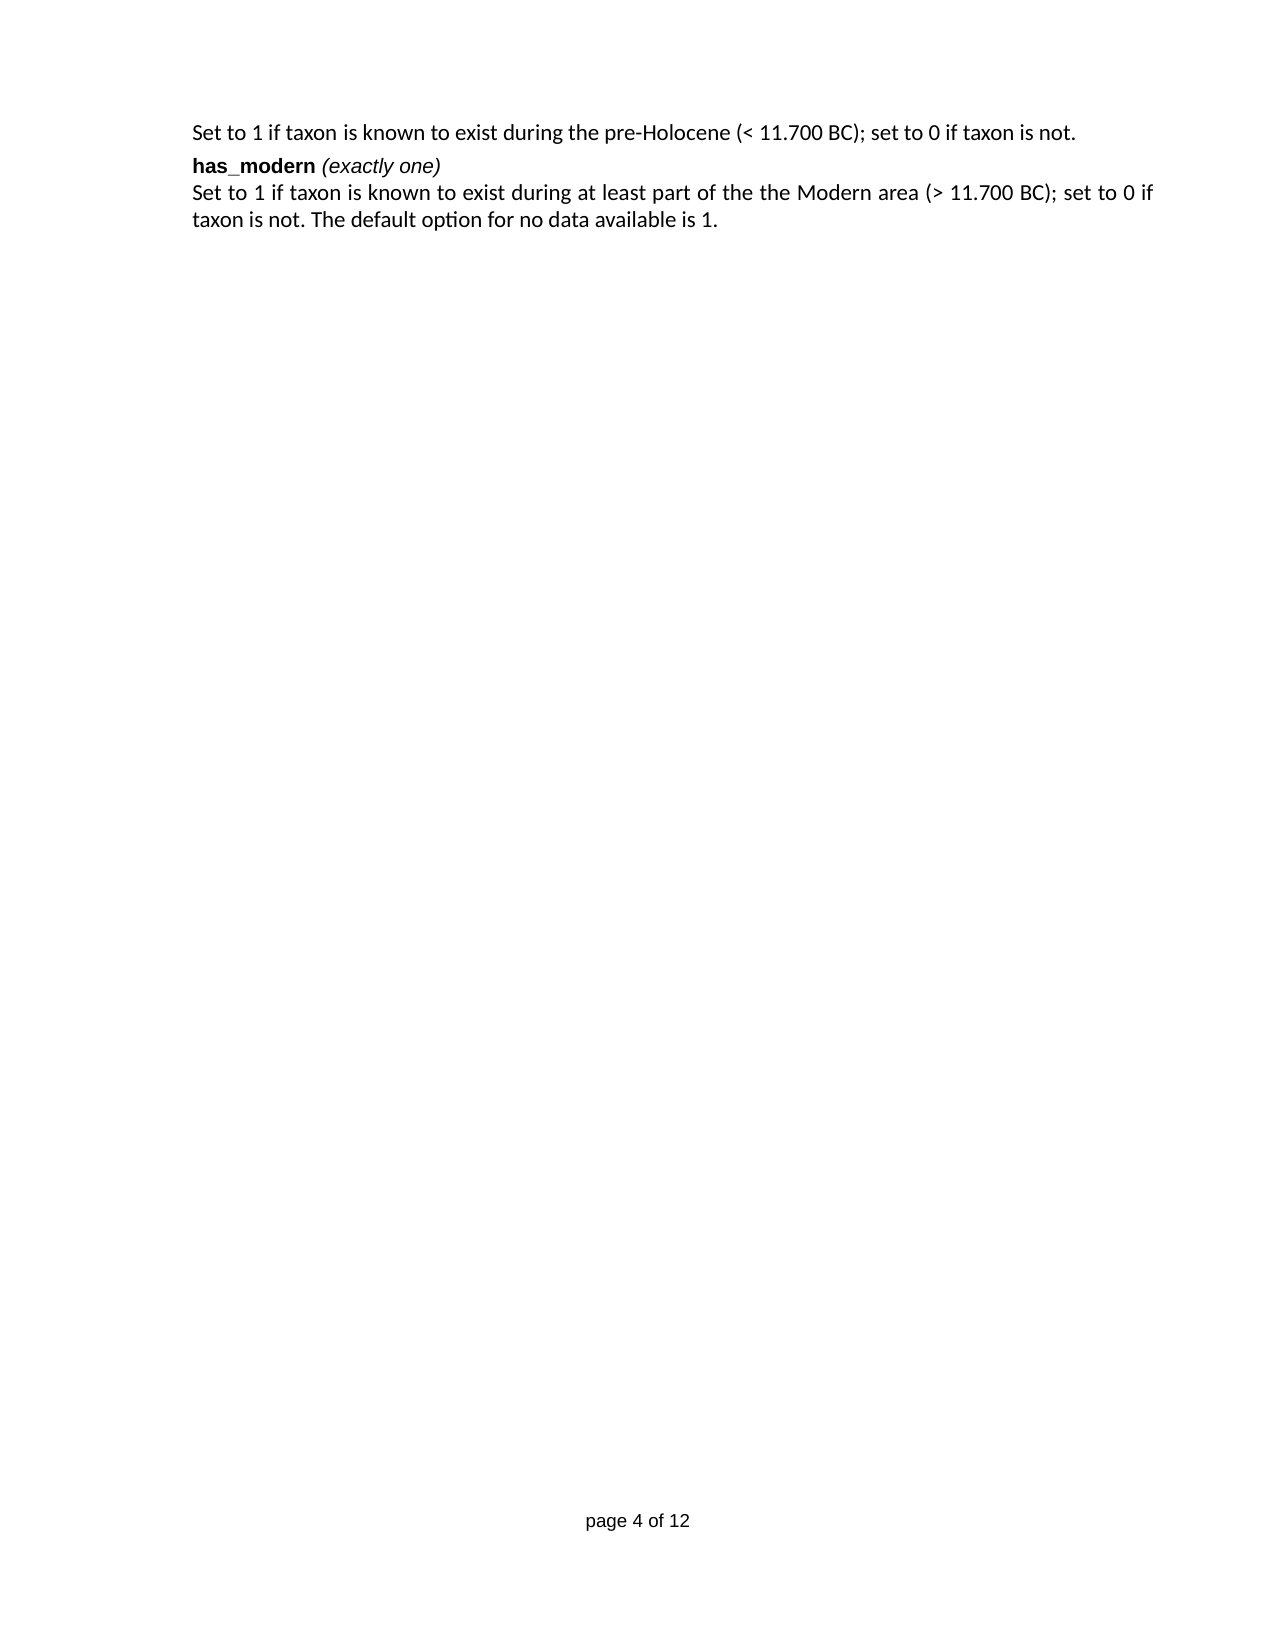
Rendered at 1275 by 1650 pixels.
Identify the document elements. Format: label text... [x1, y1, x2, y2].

text Set to 1 if taxon is known to exist during the pre-Holocene (< 11.700 BC); set to 0 if taxon is not. [192, 118, 1157, 146]
text Set to 1 if taxon is known to exist during at least part of the the Modern area (> 11.700 BC); set to 0 if taxon is not. The default option for no data available is 1. [192, 178, 1157, 234]
text has_modern (exactly one) [192, 154, 1157, 178]
